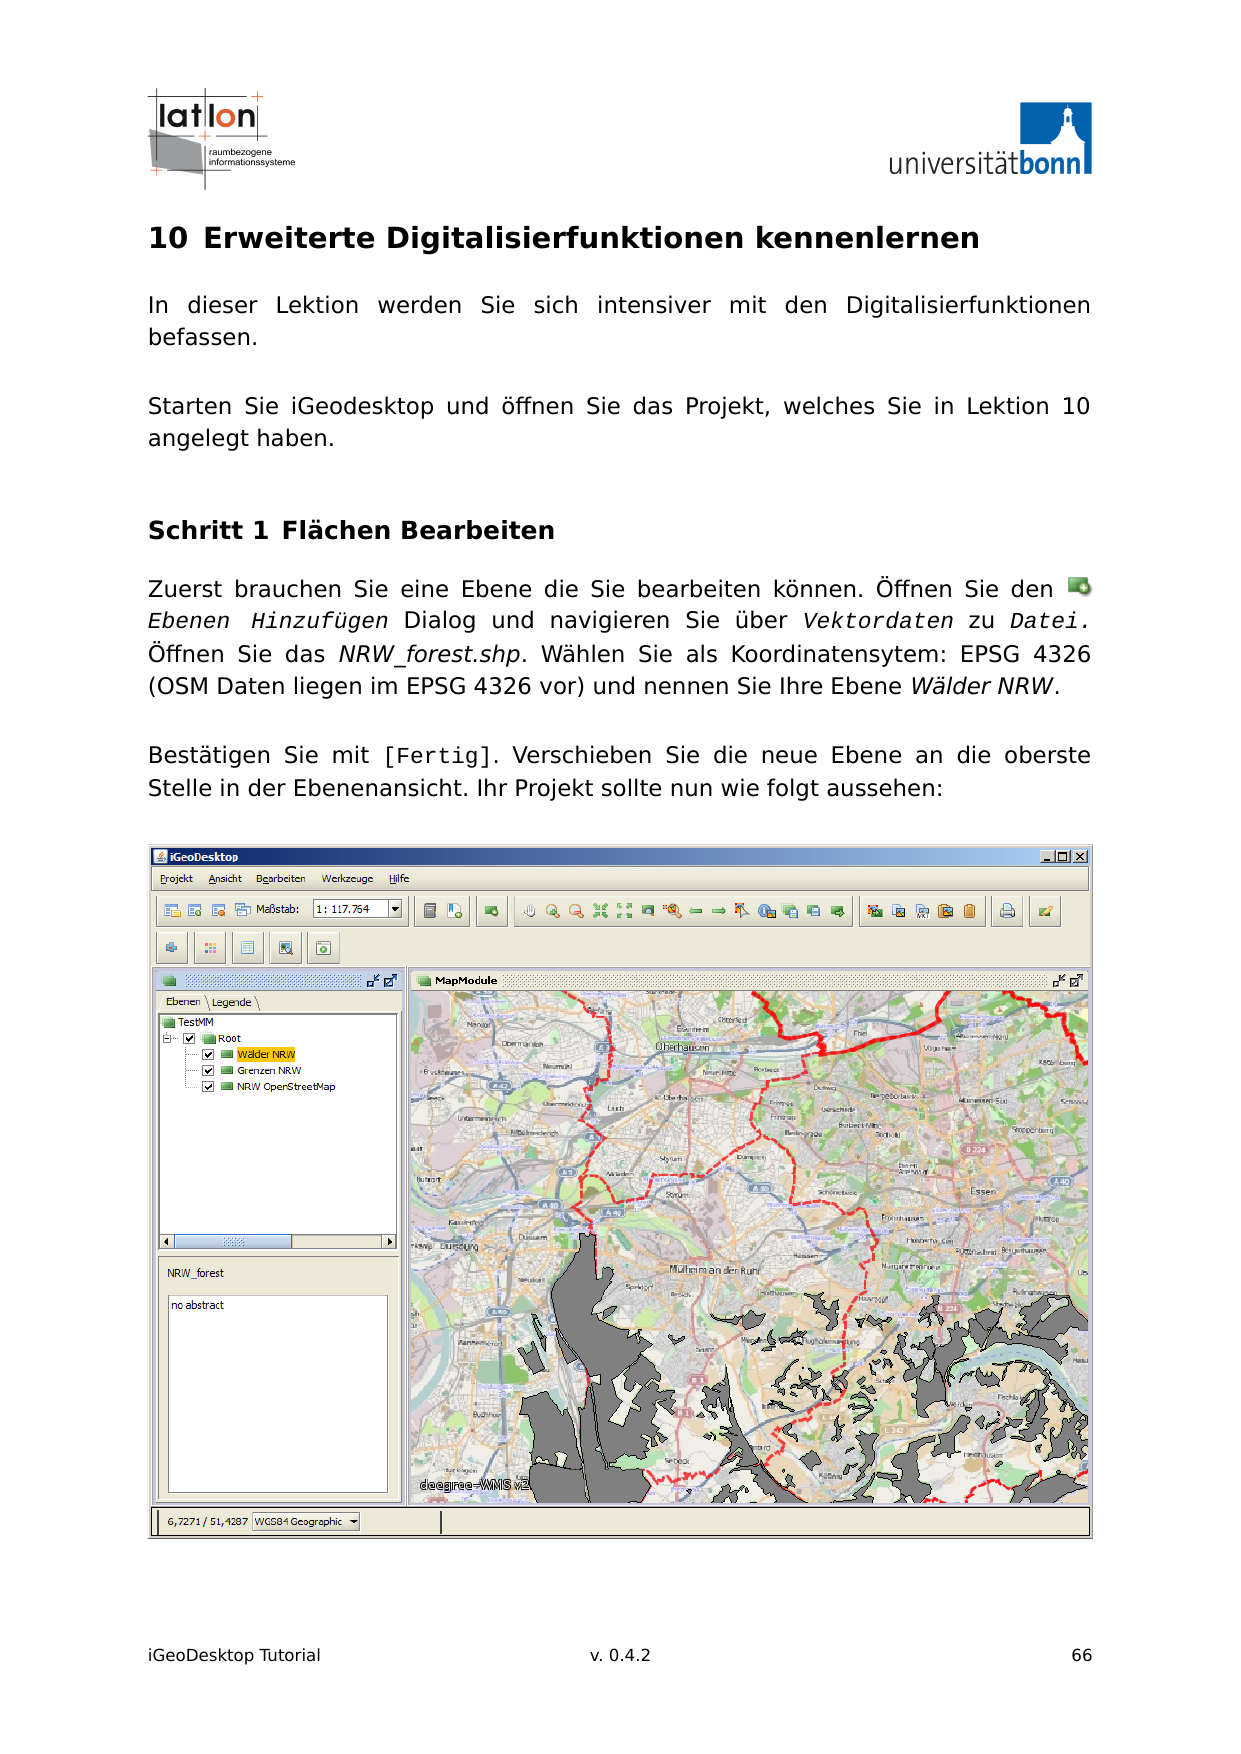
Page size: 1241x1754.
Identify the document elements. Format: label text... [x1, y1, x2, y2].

picture [147, 88, 295, 190]
subtitle Erweiterte Digitalisierfunktionen kennenlernen [148, 221, 1092, 255]
text Starten Sie iGeodesktop und öffnen Sie das Projekt, welches Sie in Lektion 10 angelegt haben. [148, 393, 1092, 451]
text In dieser Lektion werden Sie sich intensiver mit den Digitalisierfunktionen befassen. [148, 292, 1092, 351]
picture [1067, 576, 1093, 597]
text Bestätigen Sie mit [Fertig]. Verschieben Sie die neue Ebene an die oberste Stelle in der Ebenenansicht. Ihr Projekt sollte nun wie folgt aussehen: [148, 742, 1092, 802]
picture [889, 102, 1093, 174]
text Zuerst brauchen Sie eine Ebene die Sie bearbeiten können. Öffnen Sie den Ebenen Hinzufügen Dialog und navigieren Sie über Vektordaten zu Datei. Öffnen Sie das NRW_forest.shp. Wählen Sie als Koordinatensytem: EPSG 4326 (OSM Daten liegen im EPSG 4326 vor) und nennen Sie Ihre Ebene Wälder NRW. [148, 576, 1092, 700]
picture [147, 844, 1093, 1539]
subtitle Flächen Bearbeiten [148, 516, 1092, 546]
